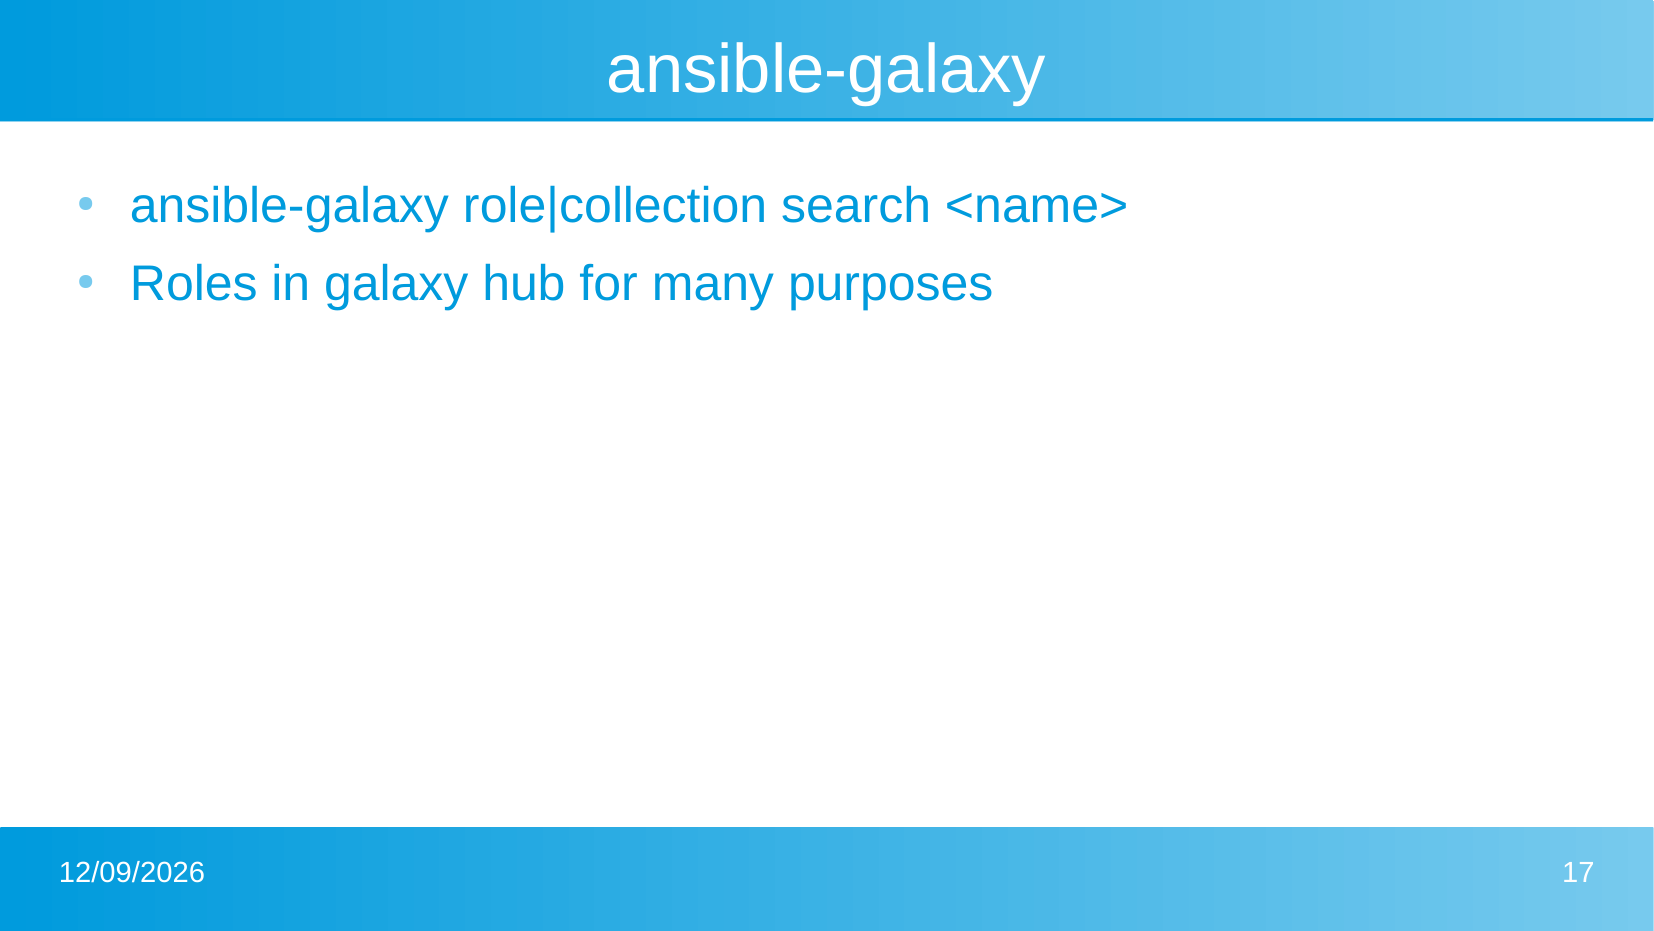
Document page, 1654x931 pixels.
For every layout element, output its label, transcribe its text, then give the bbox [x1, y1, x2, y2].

list ansible-galaxy role|collection search <name> Roles in galaxy hub for many purposes [59, 177, 1595, 768]
title ansible-galaxy [59, 29, 1595, 108]
